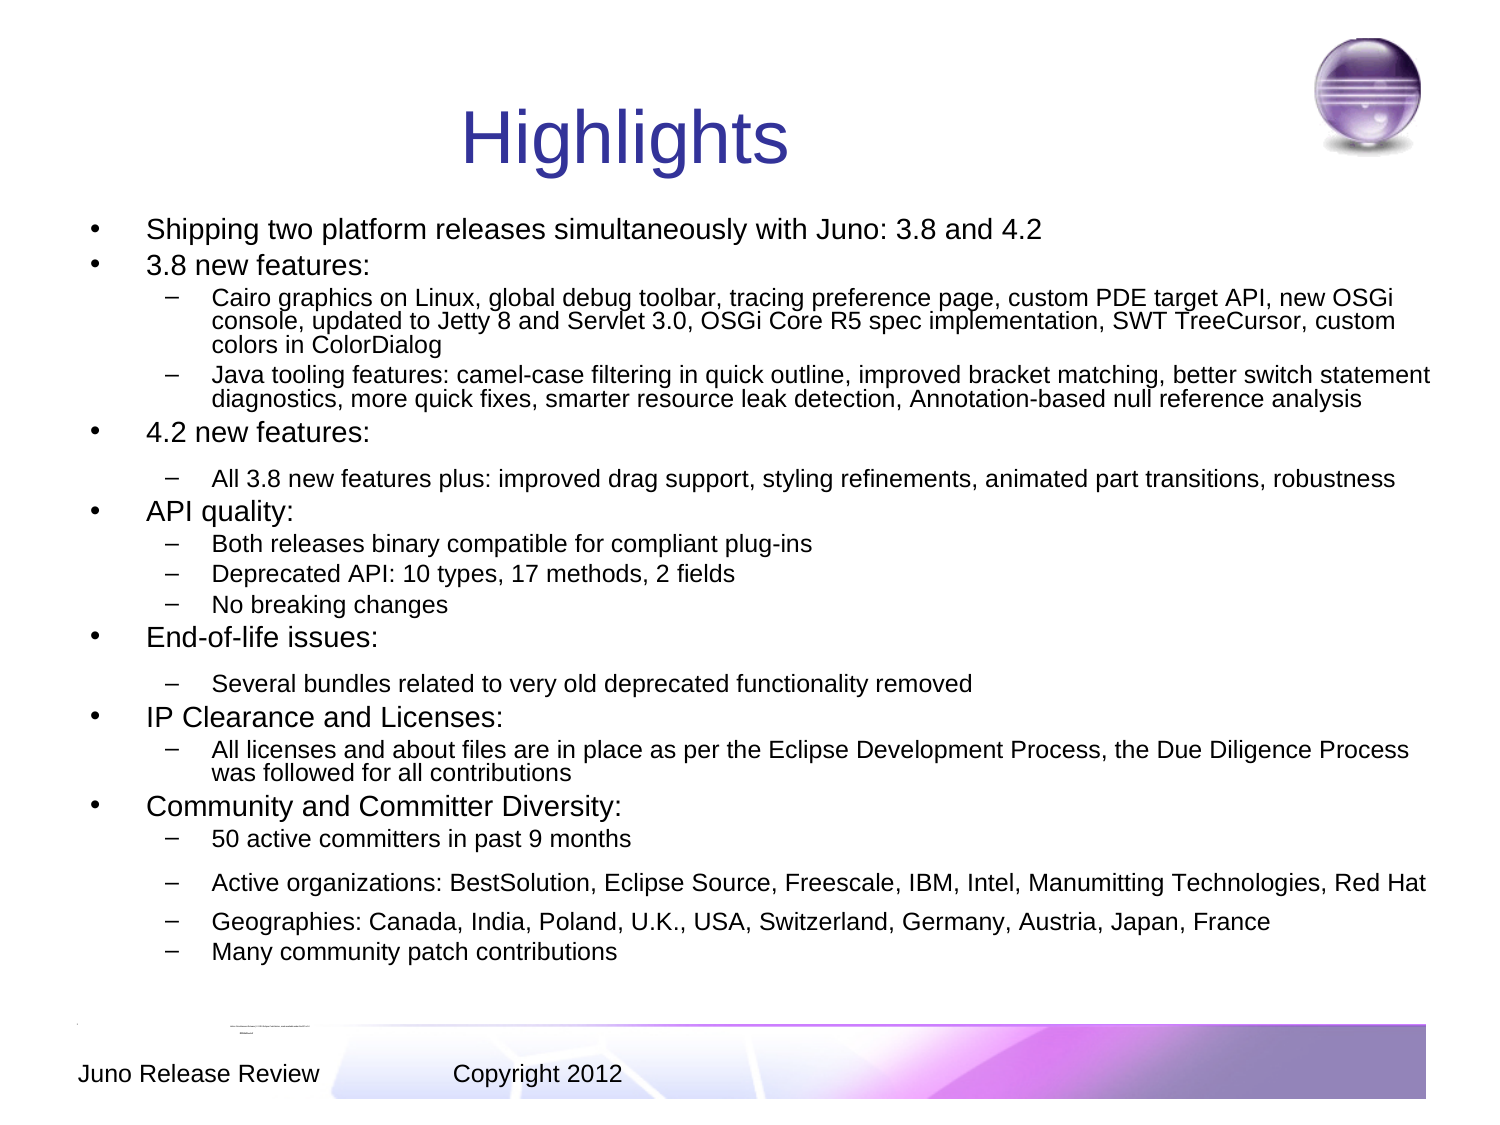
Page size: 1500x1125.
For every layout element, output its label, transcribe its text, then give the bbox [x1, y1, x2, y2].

list Shipping two platform releases simultaneously with Juno: 3.8 and 4.2 3.8 new features: Cairo graphics on Linux, global debug toolbar, tracing preference page, custom PDE target API, new OSGi console, updated to Jetty 8 and Servlet 3.0, OSGi Core R5 spec implementation, SWT TreeCursor, custom colors in ColorDialog Java tooling features: camel-case filtering in quick outline, improved bracket matching, better switch statement diagnostics, more quick fixes, smarter resource leak detection, Annotation-based null reference analysis 4.2 new features: All 3.8 new features plus: improved drag support, styling refinements, animated part transitions, robustness API quality: Both releases binary compatible for compliant plug-ins Deprecated API: 10 types, 17 methods, 2 fields No breaking changes End-of-life issues: Several bundles related to very old deprecated functionality removed IP Clearance and Licenses: All licenses and about files are in place as per the Eclipse Development Process, the Due Diligence Process was followed for all contributions Community and Committer Diversity: 50 active committers in past 9 months Active organizations: BestSolution, Eclipse Source, Freescale, IBM, Intel, Manumitting Technologies, Red Hat Geographies: Canada, India, Poland, U.K., USA, Switzerland, Germany, Austria, Japan, France Many community patch contributions [75, 210, 1463, 1042]
picture [1307, 37, 1426, 157]
title Highlights [74, 45, 1176, 233]
picture [225, 1042, 1426, 1099]
